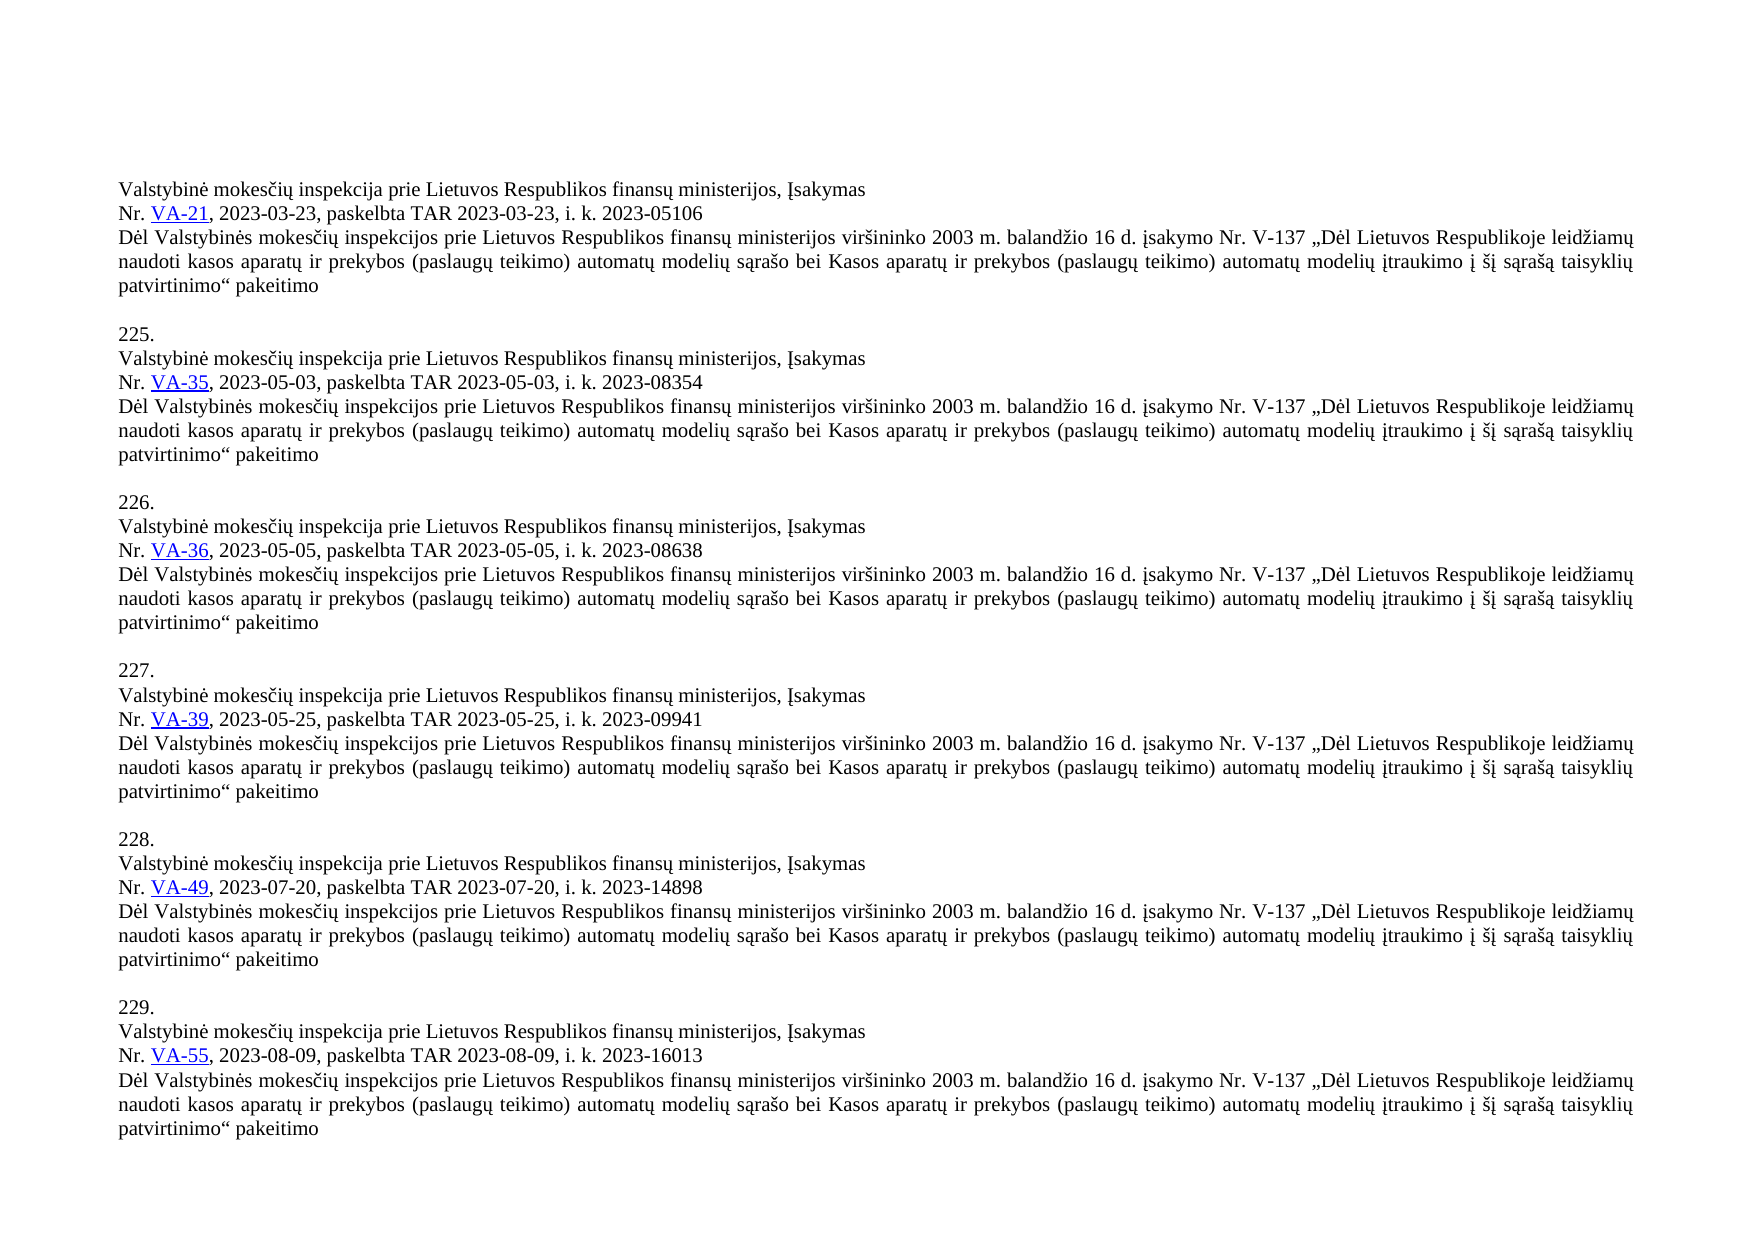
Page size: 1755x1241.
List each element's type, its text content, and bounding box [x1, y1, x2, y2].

text Valstybinė mokesčių inspekcija prie Lietuvos Respublikos finansų ministerijos, Įsakymas [118, 177, 1636, 201]
text Dėl Valstybinės mokesčių inspekcijos prie Lietuvos Respublikos finansų ministerijos viršininko 2003 m. balandžio 16 d. įsakymo Nr. V-137 „Dėl Lietuvos Respublikoje leidžiamų naudoti kasos aparatų ir prekybos (paslaugų teikimo) automatų modelių sąrašo bei Kasos aparatų ir prekybos (paslaugų teikimo) automatų modelių įtraukimo į šį sąrašą taisyklių patvirtinimo“ pakeitimo [118, 562, 1636, 634]
text Valstybinė mokesčių inspekcija prie Lietuvos Respublikos finansų ministerijos, Įsakymas [118, 346, 1636, 370]
text 227. [118, 658, 1636, 682]
text Valstybinė mokesčių inspekcija prie Lietuvos Respublikos finansų ministerijos, Įsakymas [118, 682, 1636, 707]
text 228. [118, 827, 1636, 851]
text Dėl Valstybinės mokesčių inspekcijos prie Lietuvos Respublikos finansų ministerijos viršininko 2003 m. balandžio 16 d. įsakymo Nr. V-137 „Dėl Lietuvos Respublikoje leidžiamų naudoti kasos aparatų ir prekybos (paslaugų teikimo) automatų modelių sąrašo bei Kasos aparatų ir prekybos (paslaugų teikimo) automatų modelių įtraukimo į šį sąrašą taisyklių patvirtinimo“ pakeitimo [118, 899, 1636, 971]
text Valstybinė mokesčių inspekcija prie Lietuvos Respublikos finansų ministerijos, Įsakymas [118, 514, 1636, 538]
text Nr. VA-39, 2023-05-25, paskelbta TAR 2023-05-25, i. k. 2023-09941 [118, 707, 1636, 731]
text 226. [118, 490, 1636, 514]
text Dėl Valstybinės mokesčių inspekcijos prie Lietuvos Respublikos finansų ministerijos viršininko 2003 m. balandžio 16 d. įsakymo Nr. V-137 „Dėl Lietuvos Respublikoje leidžiamų naudoti kasos aparatų ir prekybos (paslaugų teikimo) automatų modelių sąrašo bei Kasos aparatų ir prekybos (paslaugų teikimo) automatų modelių įtraukimo į šį sąrašą taisyklių patvirtinimo“ pakeitimo [118, 1067, 1636, 1140]
text Dėl Valstybinės mokesčių inspekcijos prie Lietuvos Respublikos finansų ministerijos viršininko 2003 m. balandžio 16 d. įsakymo Nr. V-137 „Dėl Lietuvos Respublikoje leidžiamų naudoti kasos aparatų ir prekybos (paslaugų teikimo) automatų modelių sąrašo bei Kasos aparatų ir prekybos (paslaugų teikimo) automatų modelių įtraukimo į šį sąrašą taisyklių patvirtinimo“ pakeitimo [118, 225, 1636, 297]
text Nr. VA-36, 2023-05-05, paskelbta TAR 2023-05-05, i. k. 2023-08638 [118, 538, 1636, 562]
text Nr. VA-21, 2023-03-23, paskelbta TAR 2023-03-23, i. k. 2023-05106 [118, 201, 1636, 225]
text Nr. VA-49, 2023-07-20, paskelbta TAR 2023-07-20, i. k. 2023-14898 [118, 875, 1636, 899]
text Dėl Valstybinės mokesčių inspekcijos prie Lietuvos Respublikos finansų ministerijos viršininko 2003 m. balandžio 16 d. įsakymo Nr. V-137 „Dėl Lietuvos Respublikoje leidžiamų naudoti kasos aparatų ir prekybos (paslaugų teikimo) automatų modelių sąrašo bei Kasos aparatų ir prekybos (paslaugų teikimo) automatų modelių įtraukimo į šį sąrašą taisyklių patvirtinimo“ pakeitimo [118, 394, 1636, 466]
text 229. [118, 995, 1636, 1019]
text Valstybinė mokesčių inspekcija prie Lietuvos Respublikos finansų ministerijos, Įsakymas [118, 1019, 1636, 1043]
text Dėl Valstybinės mokesčių inspekcijos prie Lietuvos Respublikos finansų ministerijos viršininko 2003 m. balandžio 16 d. įsakymo Nr. V-137 „Dėl Lietuvos Respublikoje leidžiamų naudoti kasos aparatų ir prekybos (paslaugų teikimo) automatų modelių sąrašo bei Kasos aparatų ir prekybos (paslaugų teikimo) automatų modelių įtraukimo į šį sąrašą taisyklių patvirtinimo“ pakeitimo [118, 731, 1636, 803]
text Nr. VA-35, 2023-05-03, paskelbta TAR 2023-05-03, i. k. 2023-08354 [118, 370, 1636, 394]
text Valstybinė mokesčių inspekcija prie Lietuvos Respublikos finansų ministerijos, Įsakymas [118, 851, 1636, 875]
text Nr. VA-55, 2023-08-09, paskelbta TAR 2023-08-09, i. k. 2023-16013 [118, 1043, 1636, 1067]
text 225. [118, 322, 1636, 346]
